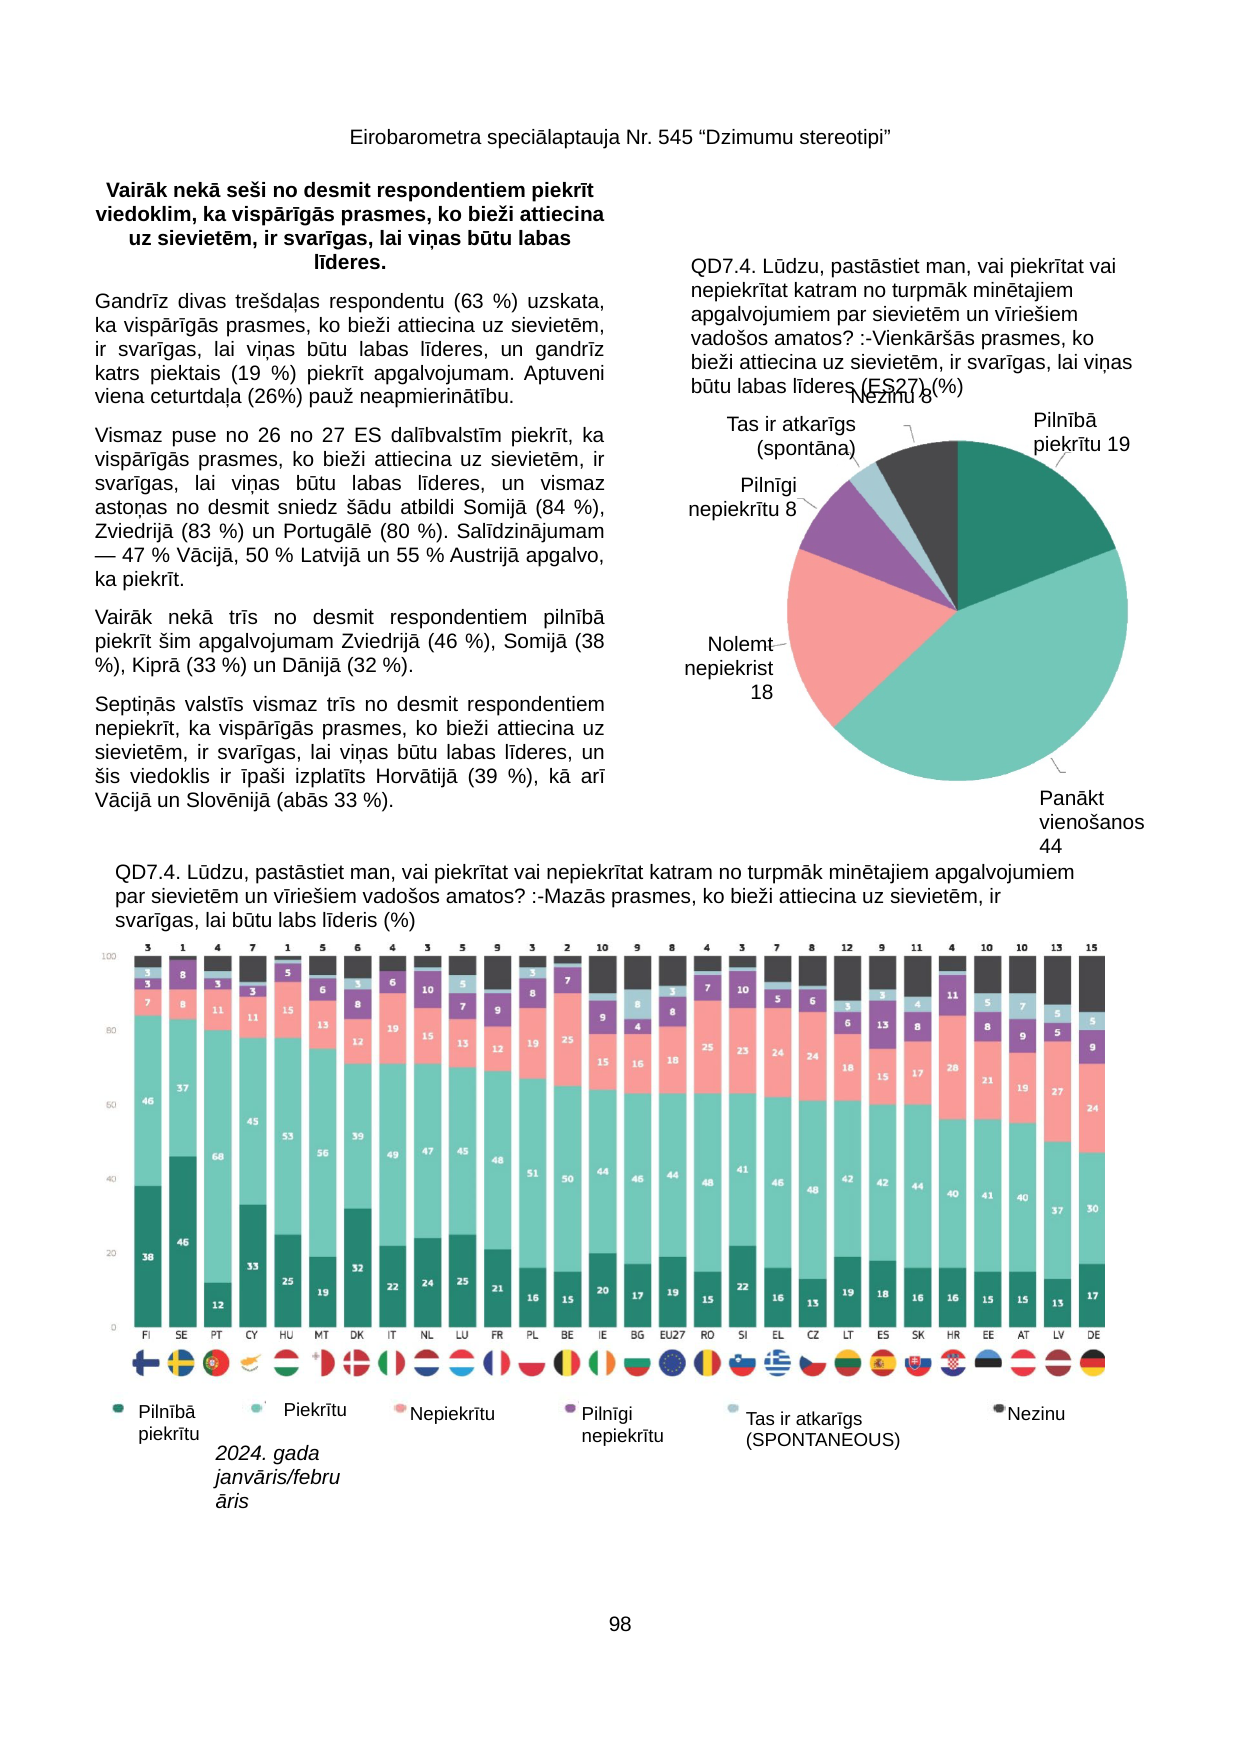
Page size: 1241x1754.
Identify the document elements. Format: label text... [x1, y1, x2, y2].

picture [758, 668, 765, 674]
text Gandrīz divas trešdaļas respondentu (63 %) uzskata, ka vispārīgās prasmes, ko bieži attiecina uz sievietēm, ir svarīgas, lai viņas būtu labas līderes, un gandrīz katrs piektais (19 %) piekrīt apgalvojumam. Aptuveni viena ceturtdaļa (26%) pauž neapmierinātību. [94, 288, 605, 408]
picture [94, 936, 1105, 1384]
picture [1076, 418, 1082, 426]
text Vismaz puse no 26 no 27 ES dalībvalstīm piekrīt, ka vispārīgās prasmes, ko bieži attiecina uz sievietēm, ir svarīgas, lai viņas būtu labas līderes, un vismaz astoņas no desmit sniedz šādu atbildi Somijā (84 %), Zviedrijā (83 %) un Portugālē (80 %). Salīdzinājumam — 47 % Vācijā, 50 % Latvijā un 55 % Austrijā apgalvo, ka piekrīt. [94, 423, 605, 591]
picture [106, 1386, 1006, 1423]
text Vairāk nekā seši no desmit respondentiem piekrīt viedoklim, ka vispārīgās prasmes, ko bieži attiecina uz sievietēm, ir svarīgas, lai viņas būtu labas līderes. [94, 178, 605, 274]
picture [758, 418, 1129, 785]
text Vairāk nekā trīs no desmit respondentiem pilnībā piekrīt šim apgalvojumam Zviedrijā (46 %), Somijā (38 %), Kiprā (33 %) un Dānijā (32 %). [94, 605, 605, 677]
text Septiņās valstīs vismaz trīs no desmit respondentiem nepiekrīt, ka vispārīgās prasmes, ko bieži attiecina uz sievietēm, ir svarīgas, lai viņas būtu labas līderes, un šis viedoklis ir īpaši izplatīts Horvātijā (39 %), kā arī Vācijā un Slovēnijā (abās 33 %). [94, 692, 605, 811]
